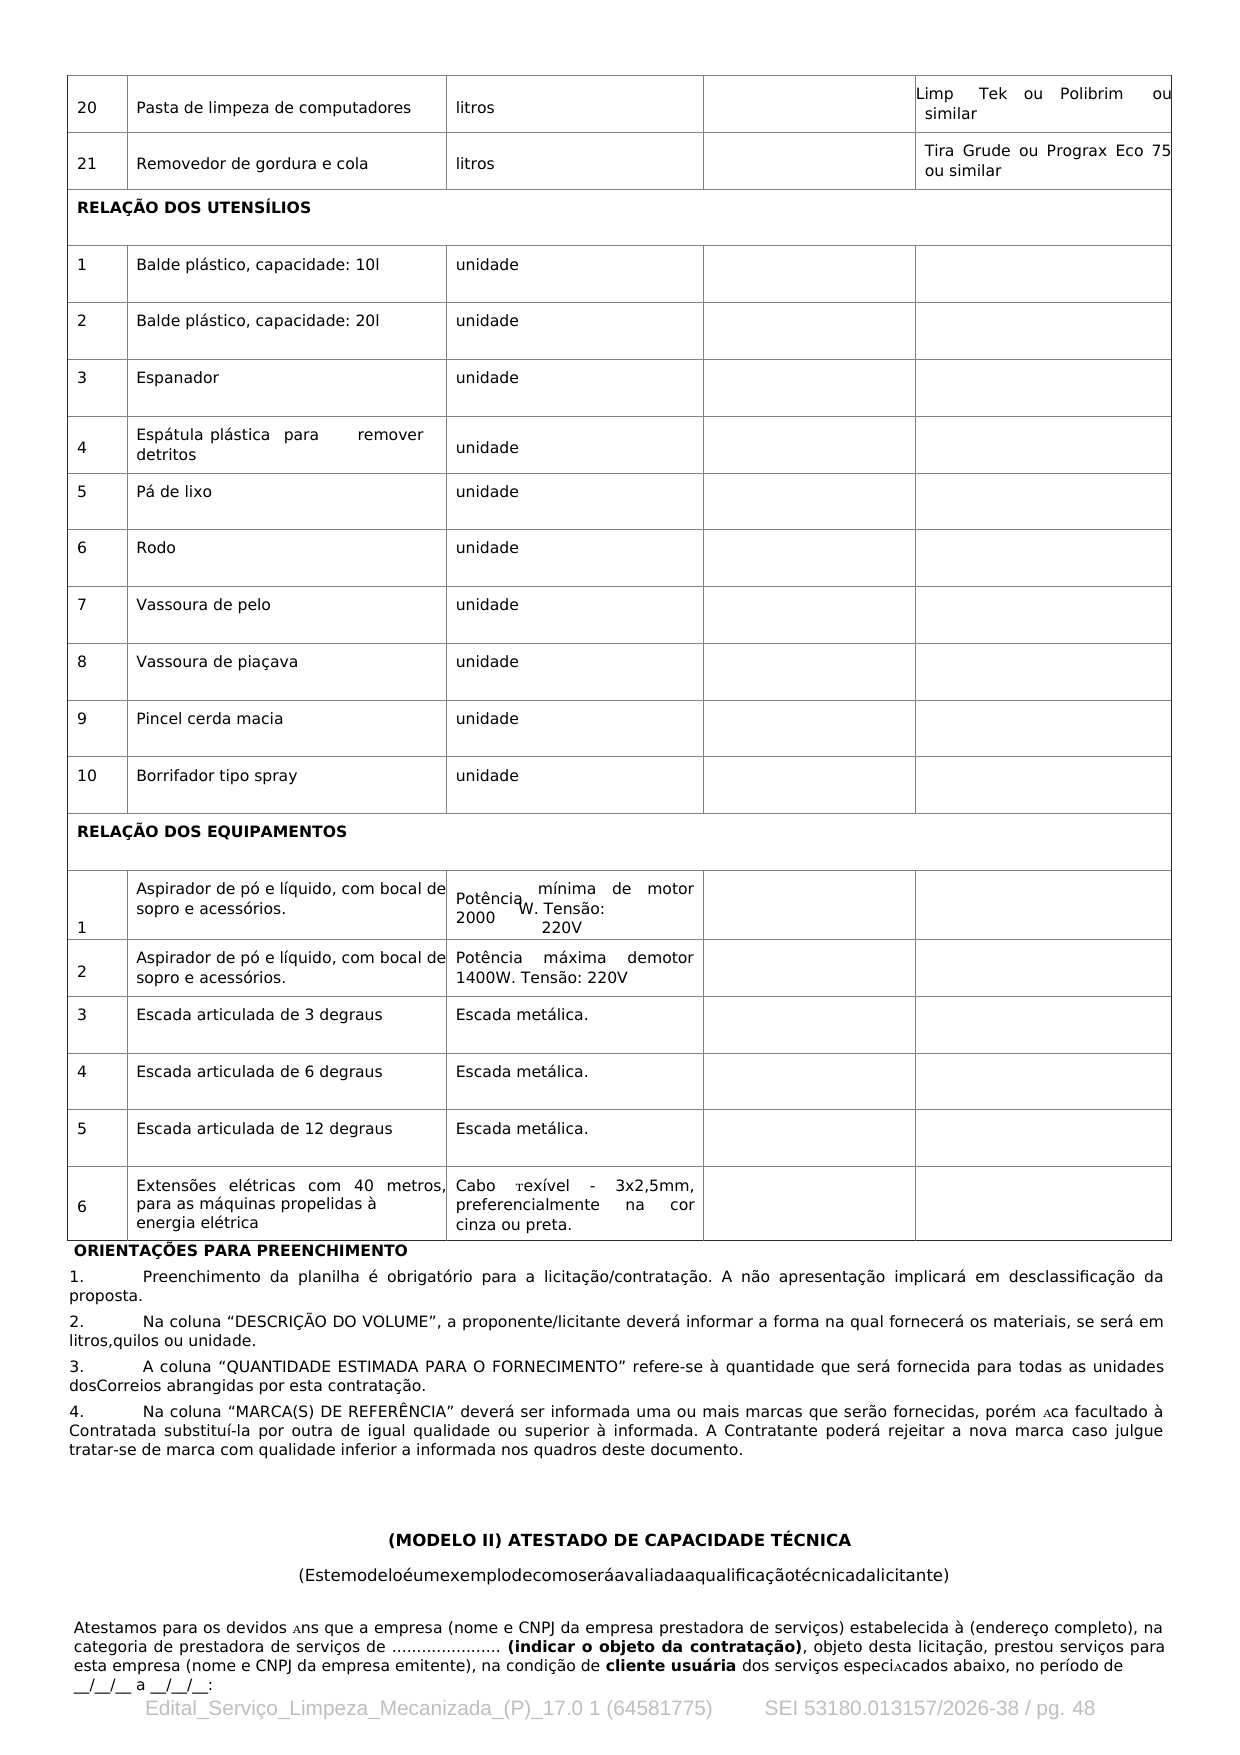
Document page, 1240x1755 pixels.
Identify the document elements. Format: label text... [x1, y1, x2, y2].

table_cell Pasta de limpeza de computadores [128, 76, 446, 132]
table_cell [612, 814, 647, 870]
table_cell [647, 360, 703, 416]
table_cell [872, 303, 915, 359]
table_cell [647, 133, 703, 188]
table_cell 2 [68, 303, 127, 359]
table_cell [704, 997, 872, 1053]
table_cell [612, 303, 647, 359]
table_cell [916, 644, 1171, 699]
table_cell [647, 190, 704, 245]
table_cell [538, 190, 612, 245]
table_cell [612, 644, 647, 699]
table_cell [538, 701, 612, 756]
table_cell Tira Grude ou Prograx Eco 75 ou similar [916, 133, 1171, 188]
table_cell Potência 2000 [447, 871, 538, 939]
table_cell 6 [68, 1167, 127, 1240]
table_cell [872, 871, 915, 939]
table_cell [538, 360, 612, 416]
table_cell unidade [447, 644, 538, 699]
table_cell Espátula plástica para remover detritos [128, 417, 446, 472]
table_cell 3 [68, 360, 127, 416]
table_cell [916, 871, 1171, 939]
table_cell Aspirador de pó e líquido, com bocal de sopro e acessórios. [128, 871, 446, 939]
table_cell [704, 76, 872, 132]
table_cell [538, 814, 612, 870]
table_cell [538, 474, 612, 529]
table_cell [916, 1110, 1171, 1166]
table_cell [704, 360, 872, 416]
table_cell Extensões elétricas com 40 metros, para as máquinas propelidas à energia elétrica [128, 1167, 446, 1240]
table_cell [872, 814, 916, 870]
table_cell [872, 997, 915, 1053]
text __/__/__ a __/__/__: [74, 1676, 1166, 1694]
table_cell [447, 814, 538, 870]
table_cell [647, 814, 704, 870]
table_cell [916, 190, 1171, 245]
table_cell [647, 997, 703, 1053]
table_cell [538, 76, 612, 132]
text Atestamos para os devidos ns que a empresa (nome e CNPJ da empresa prestadora de serviços) estabelecida à (endereço completo), na categoria de prestadora de serviços de ...................... (indicar o objeto da contratação), objeto desta licitação, prestou serviços para esta empresa (nome e CNPJ da empresa emitente), na condição de cliente usuária dos serviços especicados abaixo, no período de [74, 1619, 1166, 1675]
list Na coluna “MARCA(S) DE REFERÊNCIA” deverá ser informada uma ou mais marcas que serão fornecidas, porém ca facultado à Contratada substituí-la por outra de igual qualidade ou superior à informada. A Contratante poderá rejeitar a nova marca caso julgue tratar-se de marca com qualidade inferior a informada nos quadros deste documento. [69, 1403, 1166, 1459]
table_cell [612, 701, 647, 756]
table_cell Aspirador de pó e líquido, com bocal de sopro e acessórios. [128, 940, 446, 996]
table_cell Escada metálica. [447, 1110, 647, 1166]
list Preenchimento da planilha é obrigatório para a licitação/contratação. A não apresentação implicará em desclassificação da proposta. [69, 1268, 1166, 1305]
table_cell unidade [447, 701, 538, 756]
table_cell [872, 757, 915, 813]
table_cell 3 [68, 997, 127, 1053]
table_cell [647, 303, 703, 359]
table_cell [447, 190, 538, 245]
table_cell [538, 417, 612, 472]
table_cell [704, 133, 872, 188]
subtitle (Estemodeloéumexemplodecomoseráavaliadaaqualificaçãotécnicadalicitante) [93, 1566, 1155, 1585]
table_cell Pá de lixo [128, 474, 446, 529]
table_cell [538, 246, 612, 302]
table_cell [704, 940, 872, 996]
table_cell Rodo [128, 530, 446, 586]
table_cell Escada articulada de 12 degraus [128, 1110, 446, 1166]
table_cell Removedor de gordura e cola [128, 133, 446, 188]
table_cell litros [447, 76, 538, 132]
table_cell [872, 360, 915, 416]
table_cell [916, 474, 1171, 529]
table_cell [704, 1167, 872, 1240]
table_cell 6 [68, 530, 127, 586]
table_cell Vassoura de pelo [128, 587, 446, 643]
table_cell RELAÇÃO DOS UTENSÍLIOS [68, 190, 447, 245]
table_cell [704, 644, 872, 699]
table_cell [872, 587, 915, 643]
table_cell Cabo exível - 3x2,5mm, preferencialmente na cor cinza ou preta. [447, 1167, 703, 1240]
table_cell [704, 474, 872, 529]
table_cell [538, 133, 612, 188]
table_cell 4 [68, 417, 127, 472]
table_cell [872, 1054, 915, 1109]
table_cell [612, 190, 647, 245]
table_cell [538, 757, 612, 813]
table_cell [612, 360, 647, 416]
table_cell Pincel cerda macia [128, 701, 446, 756]
table_cell Borrifador tipo spray [128, 757, 446, 813]
table_cell Escada metálica. [447, 1054, 647, 1109]
table_cell [872, 133, 915, 188]
table_cell 5 [68, 474, 127, 529]
table_cell 4 [68, 1054, 127, 1109]
table_cell [704, 190, 872, 245]
table_cell Espanador [128, 360, 446, 416]
table_cell [916, 530, 1171, 586]
table_cell [916, 940, 1171, 996]
table_cell [612, 530, 647, 586]
table_cell 20 [68, 76, 127, 132]
table_cell [872, 701, 915, 756]
table_cell [916, 1054, 1171, 1109]
table_cell [916, 246, 1171, 302]
table_cell Vassoura de piaçava [128, 644, 446, 699]
table_cell [872, 1167, 915, 1240]
table_cell [612, 757, 647, 813]
table_cell 5 [68, 1110, 127, 1166]
table_cell [647, 246, 703, 302]
table_cell motor [647, 940, 703, 996]
table_cell unidade [447, 474, 538, 529]
table_cell [872, 417, 915, 472]
table_cell RELAÇÃO DOS EQUIPAMENTOS [68, 814, 447, 870]
list A coluna “QUANTIDADE ESTIMADA PARA O FORNECIMENTO” refere-se à quantidade que será fornecida para todas as unidades dosCorreios abrangidas por esta contratação. [69, 1358, 1166, 1395]
table_cell [647, 644, 703, 699]
table_cell [704, 871, 872, 939]
table_cell unidade [447, 246, 538, 302]
table_cell Balde plástico, capacidade: 10l [128, 246, 446, 302]
table_cell 1 [68, 246, 127, 302]
table_cell [538, 530, 612, 586]
table_cell [647, 757, 703, 813]
table_cell [916, 701, 1171, 756]
table_cell [538, 587, 612, 643]
table_cell [916, 587, 1171, 643]
table_cell Limp Tek ou Polibrim ou similar [916, 76, 1171, 132]
table_cell [704, 587, 872, 643]
table_cell [612, 133, 647, 188]
table_cell [916, 360, 1171, 416]
table_cell [647, 530, 703, 586]
table_cell unidade [447, 417, 538, 472]
table_cell [704, 246, 872, 302]
table_cell Escada articulada de 6 degraus [128, 1054, 446, 1109]
table_cell de [612, 871, 647, 939]
table_cell [916, 417, 1171, 472]
table_cell 8 [68, 644, 127, 699]
table_cell mínima W. Tensão: 220V [538, 871, 612, 939]
table_cell [916, 997, 1171, 1053]
table_cell [612, 417, 647, 472]
table_cell [872, 530, 915, 586]
table_cell [612, 76, 647, 132]
table_cell [647, 417, 703, 472]
table_cell unidade [447, 303, 538, 359]
table_cell 21 [68, 133, 127, 188]
table_cell [647, 1110, 703, 1166]
table_cell [704, 701, 872, 756]
table_cell unidade [447, 587, 538, 643]
table_cell 9 [68, 701, 127, 756]
table_cell 10 [68, 757, 127, 813]
table_cell motor [647, 871, 703, 939]
table_cell [647, 76, 703, 132]
table_cell unidade [447, 530, 538, 586]
table_cell 2 [68, 940, 127, 996]
table_cell [872, 76, 915, 132]
table_cell Escada articulada de 3 degraus [128, 997, 446, 1053]
table_cell [612, 587, 647, 643]
table_cell [872, 190, 916, 245]
table_cell [704, 417, 872, 472]
table_cell 7 [68, 587, 127, 643]
table_cell [704, 303, 872, 359]
list Na coluna “DESCRIÇÃO DO VOLUME”, a proponente/licitante deverá informar a forma na qual fornecerá os materiais, se será em litros,quilos ou unidade. [69, 1313, 1166, 1350]
table_cell Potência máxima de 1400W. Tensão: 220V [447, 940, 647, 996]
table_cell [647, 1054, 703, 1109]
table_cell [704, 530, 872, 586]
table_cell [872, 246, 915, 302]
table_cell Balde plástico, capacidade: 20l [128, 303, 446, 359]
table_cell [916, 1167, 1171, 1240]
table_cell litros [447, 133, 538, 188]
table_cell [704, 1110, 872, 1166]
table_cell 1 [68, 871, 127, 939]
table_cell [647, 474, 703, 529]
table_cell [704, 814, 872, 870]
table_cell [612, 474, 647, 529]
table_cell unidade [447, 360, 538, 416]
table_cell [872, 474, 915, 529]
table_cell [704, 757, 872, 813]
subtitle (MODELO II) ATESTADO DE CAPACIDADE TÉCNICA [69, 1531, 1170, 1550]
table_cell [647, 587, 703, 643]
table_cell [538, 644, 612, 699]
table_cell [916, 814, 1171, 870]
table_cell [916, 757, 1171, 813]
table_cell [704, 1054, 872, 1109]
table_cell [538, 303, 612, 359]
table_cell [647, 701, 703, 756]
table_cell [916, 303, 1171, 359]
table_cell [872, 940, 915, 996]
table_cell [872, 644, 915, 699]
table_cell [612, 246, 647, 302]
table_cell unidade [447, 757, 538, 813]
table_cell [872, 1110, 915, 1166]
text ORIENTAÇÕES PARA PREENCHIMENTO [74, 1241, 1186, 1260]
table_cell Escada metálica. [447, 997, 647, 1053]
